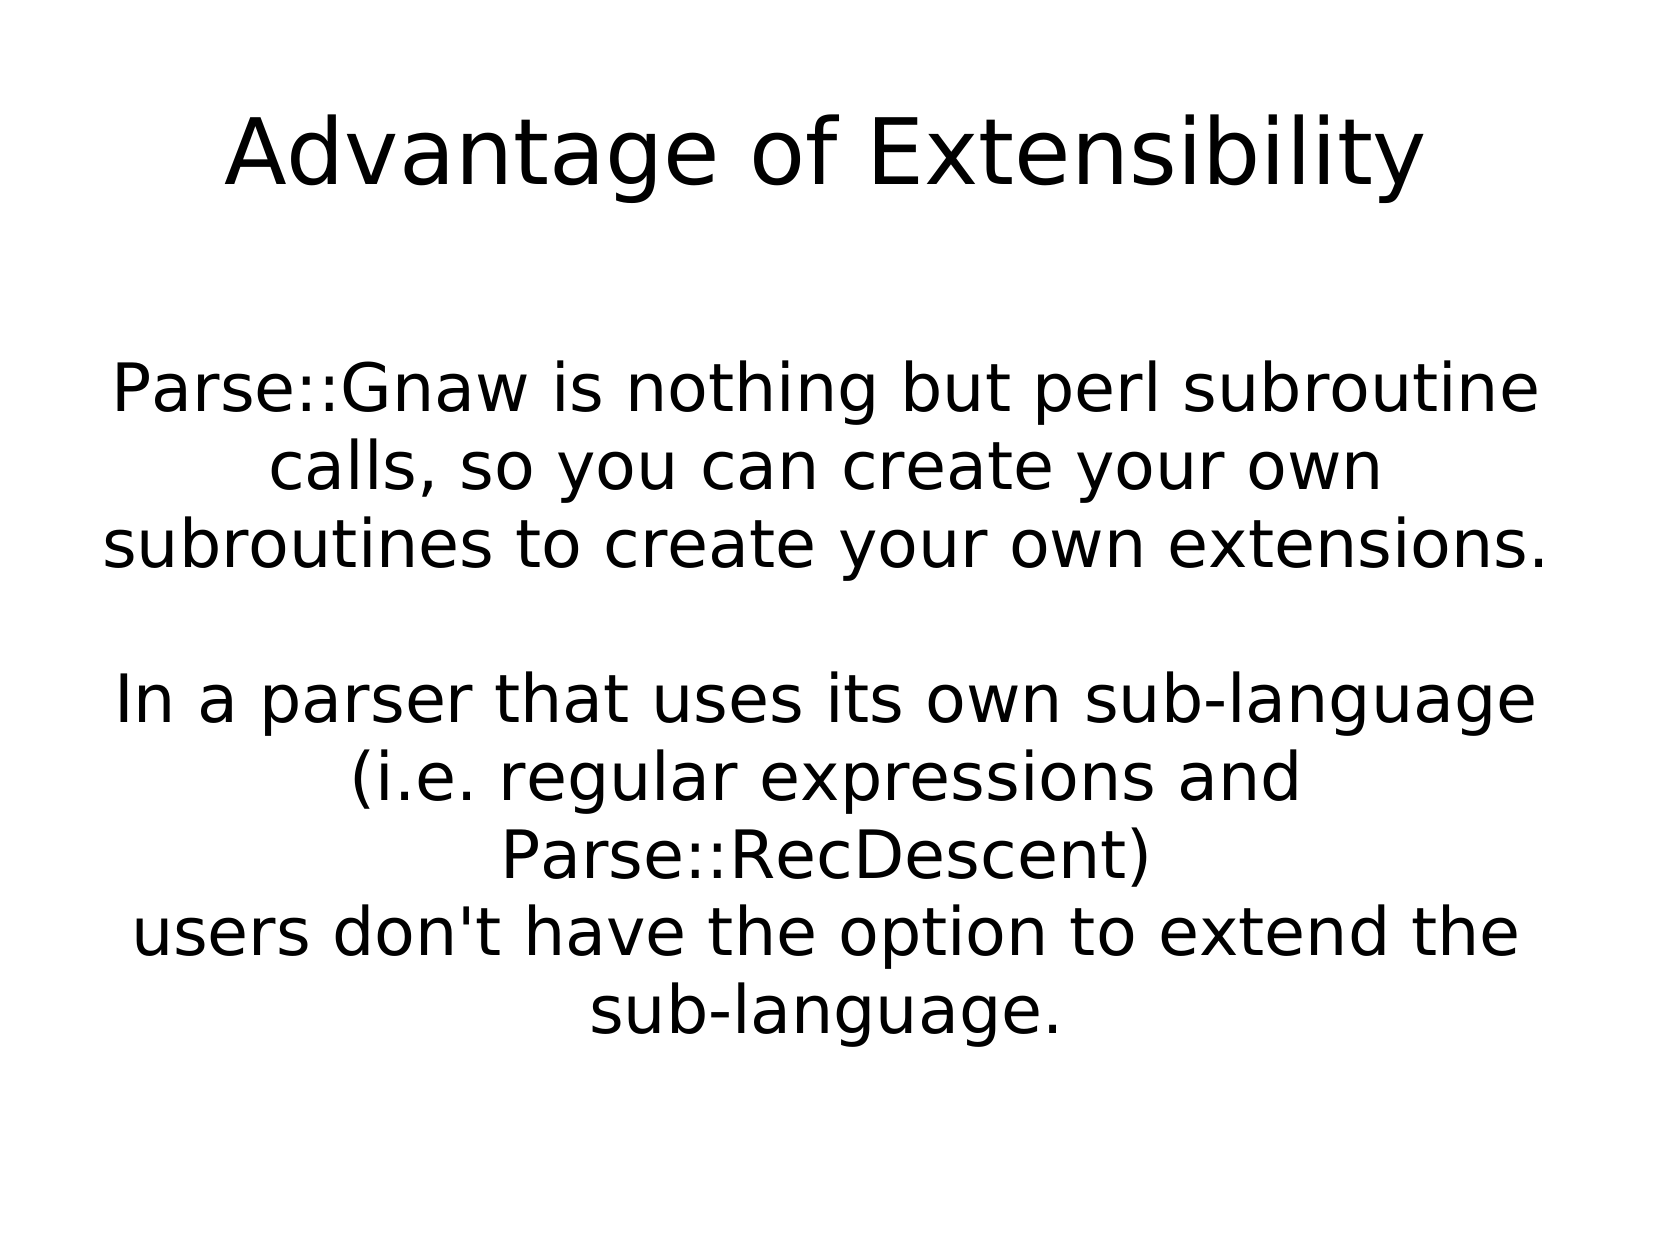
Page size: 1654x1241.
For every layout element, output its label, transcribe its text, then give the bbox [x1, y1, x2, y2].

subtitle Parse::Gnaw is nothing but perl subroutine calls, so you can create your own subroutines to create your own extensions. In a parser that uses its own sub-language (i.e. regular expressions and Parse::RecDescent) users don't have the option to extend the sub-language. [82, 290, 1571, 1109]
title Advantage of Extensibility [82, 49, 1571, 257]
